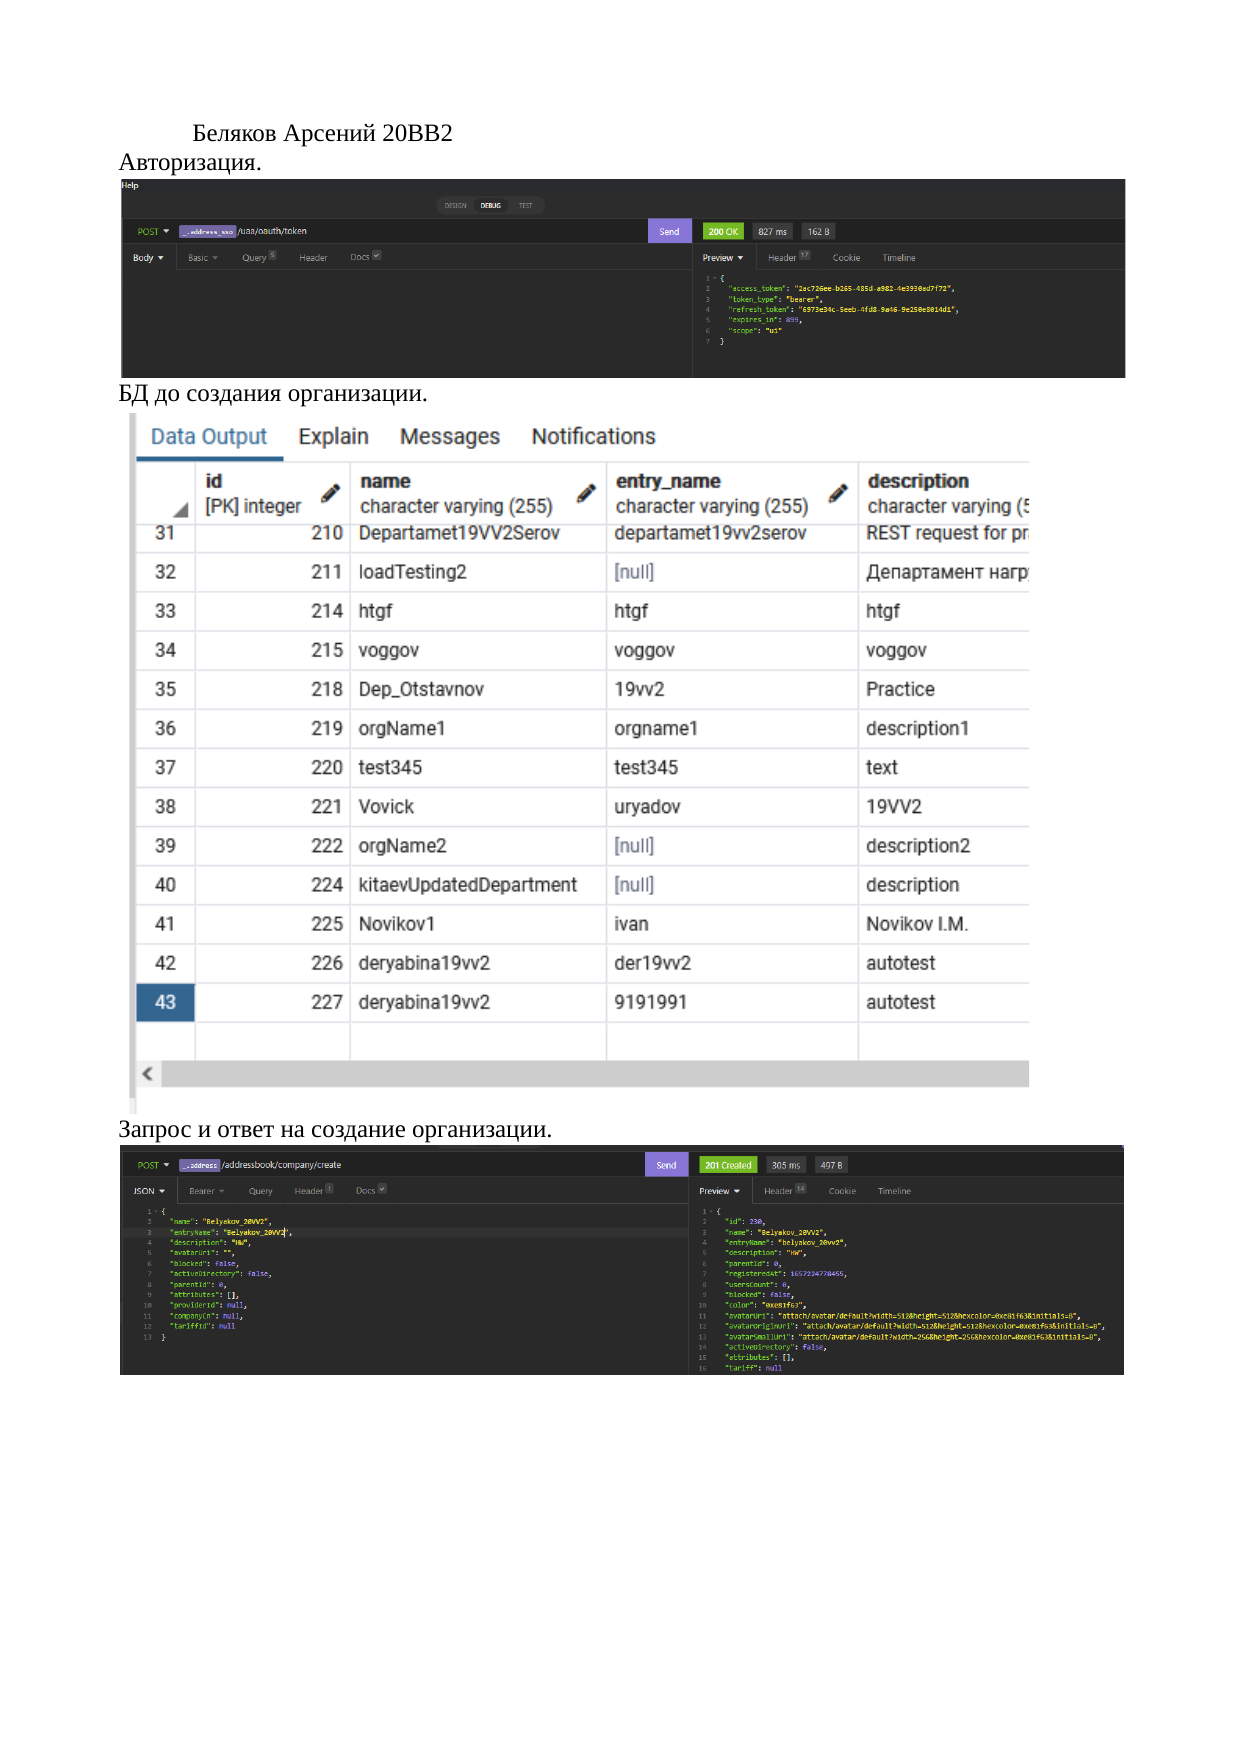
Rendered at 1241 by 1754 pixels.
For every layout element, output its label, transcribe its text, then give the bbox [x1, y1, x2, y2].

text Запрос и ответ на создание организации. [118, 1114, 1122, 1142]
picture [120, 1145, 1124, 1375]
picture [121, 178, 1126, 378]
text Авторизация. [118, 147, 1122, 176]
picture [129, 413, 1030, 1114]
text Беляков Арсений 20ВВ2 [118, 118, 1122, 147]
text БД до создания организации. [118, 378, 1122, 407]
